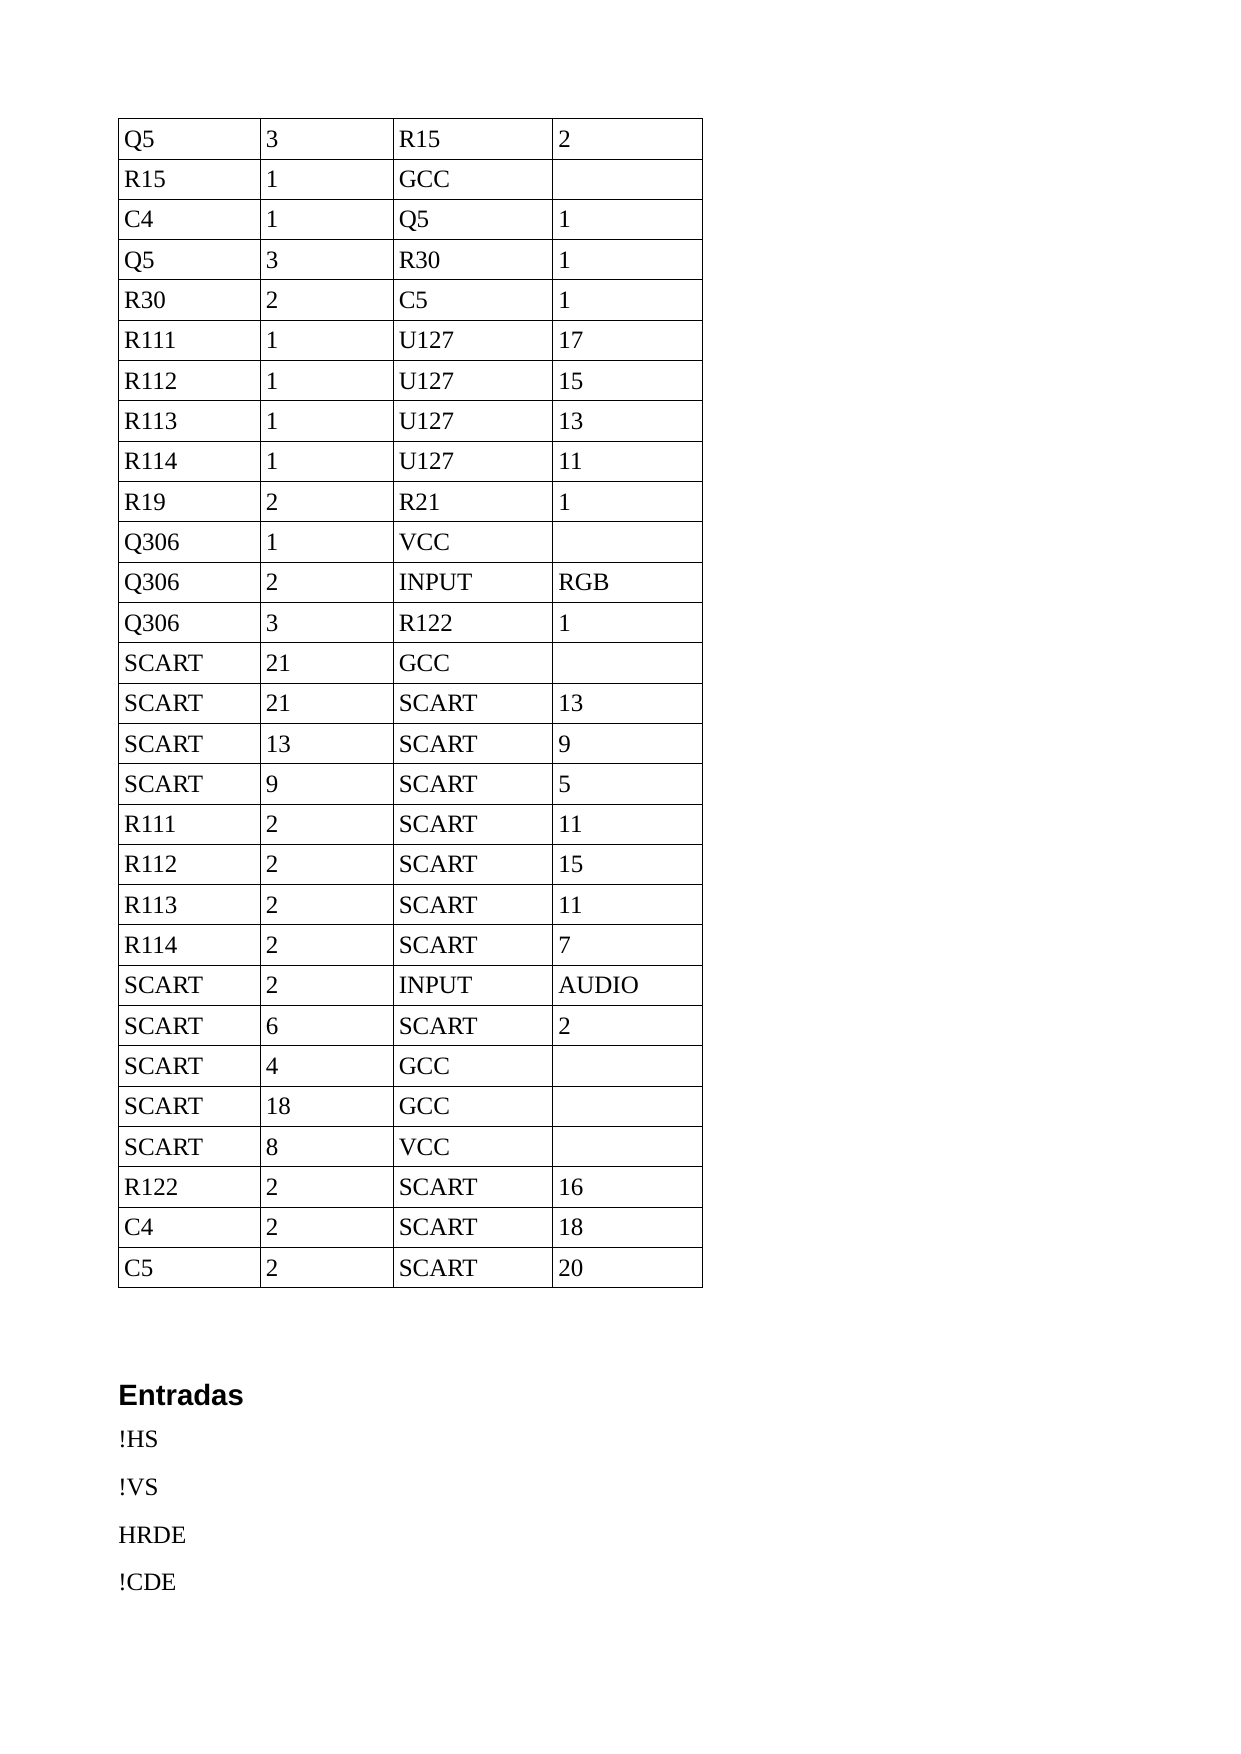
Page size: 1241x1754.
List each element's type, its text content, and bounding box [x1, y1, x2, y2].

table_cell VCC [394, 1127, 552, 1166]
table_cell 1 [553, 240, 702, 279]
table_cell 16 [553, 1167, 702, 1207]
table_cell 3 [261, 240, 393, 279]
table_cell SCART [394, 684, 552, 723]
table_cell 2 [261, 885, 393, 924]
table_cell 2 [261, 925, 393, 965]
table_cell SCART [394, 724, 552, 763]
table_cell C5 [119, 1248, 260, 1287]
table_cell R112 [119, 361, 260, 400]
table_cell 11 [553, 885, 702, 924]
table_cell U127 [394, 442, 552, 481]
table_cell RGB [553, 563, 702, 602]
table_cell Q306 [119, 563, 260, 602]
table_cell 13 [553, 401, 702, 441]
table_cell Q306 [119, 522, 260, 562]
table_cell 3 [261, 603, 393, 642]
table_cell 2 [261, 1167, 393, 1207]
table_cell R111 [119, 321, 260, 360]
table_cell 5 [553, 764, 702, 803]
table_cell GCC [394, 1087, 552, 1126]
table_cell 1 [261, 200, 393, 239]
table_cell SCART [119, 1127, 260, 1166]
table_cell [553, 160, 702, 199]
table_cell SCART [394, 925, 552, 965]
table_cell SCART [394, 1006, 552, 1045]
table_cell 1 [261, 361, 393, 400]
table_cell 7 [553, 925, 702, 965]
table_cell 1 [553, 603, 702, 642]
table_cell [553, 1127, 702, 1166]
table_cell SCART [394, 845, 552, 884]
table_cell R114 [119, 442, 260, 481]
table_cell 21 [261, 684, 393, 723]
table_cell GCC [394, 643, 552, 682]
table_cell [553, 643, 702, 682]
table_cell 13 [261, 724, 393, 763]
table_cell SCART [119, 1087, 260, 1126]
table_cell SCART [394, 1167, 552, 1207]
table_cell 15 [553, 845, 702, 884]
table_cell R111 [119, 805, 260, 844]
text HRDE [118, 1520, 1122, 1548]
text !HS [118, 1424, 1122, 1453]
table_cell 1 [261, 442, 393, 481]
table_cell R122 [119, 1167, 260, 1207]
table_cell 11 [553, 442, 702, 481]
table_cell C4 [119, 1208, 260, 1247]
table_cell 13 [553, 684, 702, 723]
table_cell SCART [119, 724, 260, 763]
table_cell 20 [553, 1248, 702, 1287]
table_cell GCC [394, 1046, 552, 1086]
table_cell R19 [119, 482, 260, 521]
table_cell 15 [553, 361, 702, 400]
table_cell INPUT [394, 966, 552, 1005]
table_cell R15 [394, 119, 552, 158]
table_cell R15 [119, 160, 260, 199]
table_cell [553, 522, 702, 562]
table_cell 1 [553, 482, 702, 521]
table_cell AUDIO [553, 966, 702, 1005]
table_cell 18 [261, 1087, 393, 1126]
table_cell R113 [119, 401, 260, 441]
table_cell 1 [261, 160, 393, 199]
table_cell R112 [119, 845, 260, 884]
subtitle Entradas [118, 1378, 1122, 1412]
table_cell SCART [119, 966, 260, 1005]
table_cell U127 [394, 401, 552, 441]
table_cell U127 [394, 321, 552, 360]
table_cell C5 [394, 280, 552, 320]
table_cell GCC [394, 160, 552, 199]
table_cell [553, 1087, 702, 1126]
table_cell 2 [261, 482, 393, 521]
table_cell 4 [261, 1046, 393, 1086]
table_cell Q5 [119, 240, 260, 279]
table_cell 2 [553, 119, 702, 158]
table_cell R113 [119, 885, 260, 924]
table_cell Q306 [119, 603, 260, 642]
table_cell 9 [553, 724, 702, 763]
table_cell 1 [553, 280, 702, 320]
table_cell 2 [261, 966, 393, 1005]
table_cell SCART [394, 885, 552, 924]
table_cell 21 [261, 643, 393, 682]
table_cell SCART [394, 764, 552, 803]
table_cell [553, 1046, 702, 1086]
text !VS [118, 1472, 1122, 1501]
table_cell SCART [394, 1248, 552, 1287]
table_cell 2 [261, 1248, 393, 1287]
table_cell 11 [553, 805, 702, 844]
table_cell R30 [394, 240, 552, 279]
table_cell U127 [394, 361, 552, 400]
table_cell VCC [394, 522, 552, 562]
table_cell 1 [261, 401, 393, 441]
table_cell SCART [119, 1006, 260, 1045]
table_cell SCART [119, 684, 260, 723]
table_cell SCART [394, 805, 552, 844]
table_cell 9 [261, 764, 393, 803]
table_cell 1 [261, 522, 393, 562]
table_cell 6 [261, 1006, 393, 1045]
text !CDE [118, 1567, 1122, 1596]
table_cell SCART [119, 764, 260, 803]
table_cell 2 [553, 1006, 702, 1045]
table_cell SCART [394, 1208, 552, 1247]
table_cell 2 [261, 805, 393, 844]
table_cell SCART [119, 1046, 260, 1086]
table_cell 2 [261, 280, 393, 320]
table_cell C4 [119, 200, 260, 239]
table_cell 1 [553, 200, 702, 239]
table_cell SCART [119, 643, 260, 682]
table_cell 1 [261, 321, 393, 360]
table_cell 2 [261, 1208, 393, 1247]
table_cell Q5 [394, 200, 552, 239]
table_cell 17 [553, 321, 702, 360]
table_cell 3 [261, 119, 393, 158]
table_cell 2 [261, 563, 393, 602]
table_cell R122 [394, 603, 552, 642]
table_cell 2 [261, 845, 393, 884]
table_cell 18 [553, 1208, 702, 1247]
table_cell INPUT [394, 563, 552, 602]
table_cell R30 [119, 280, 260, 320]
table_cell Q5 [119, 119, 260, 158]
table_cell 8 [261, 1127, 393, 1166]
table_cell R114 [119, 925, 260, 965]
table_cell R21 [394, 482, 552, 521]
